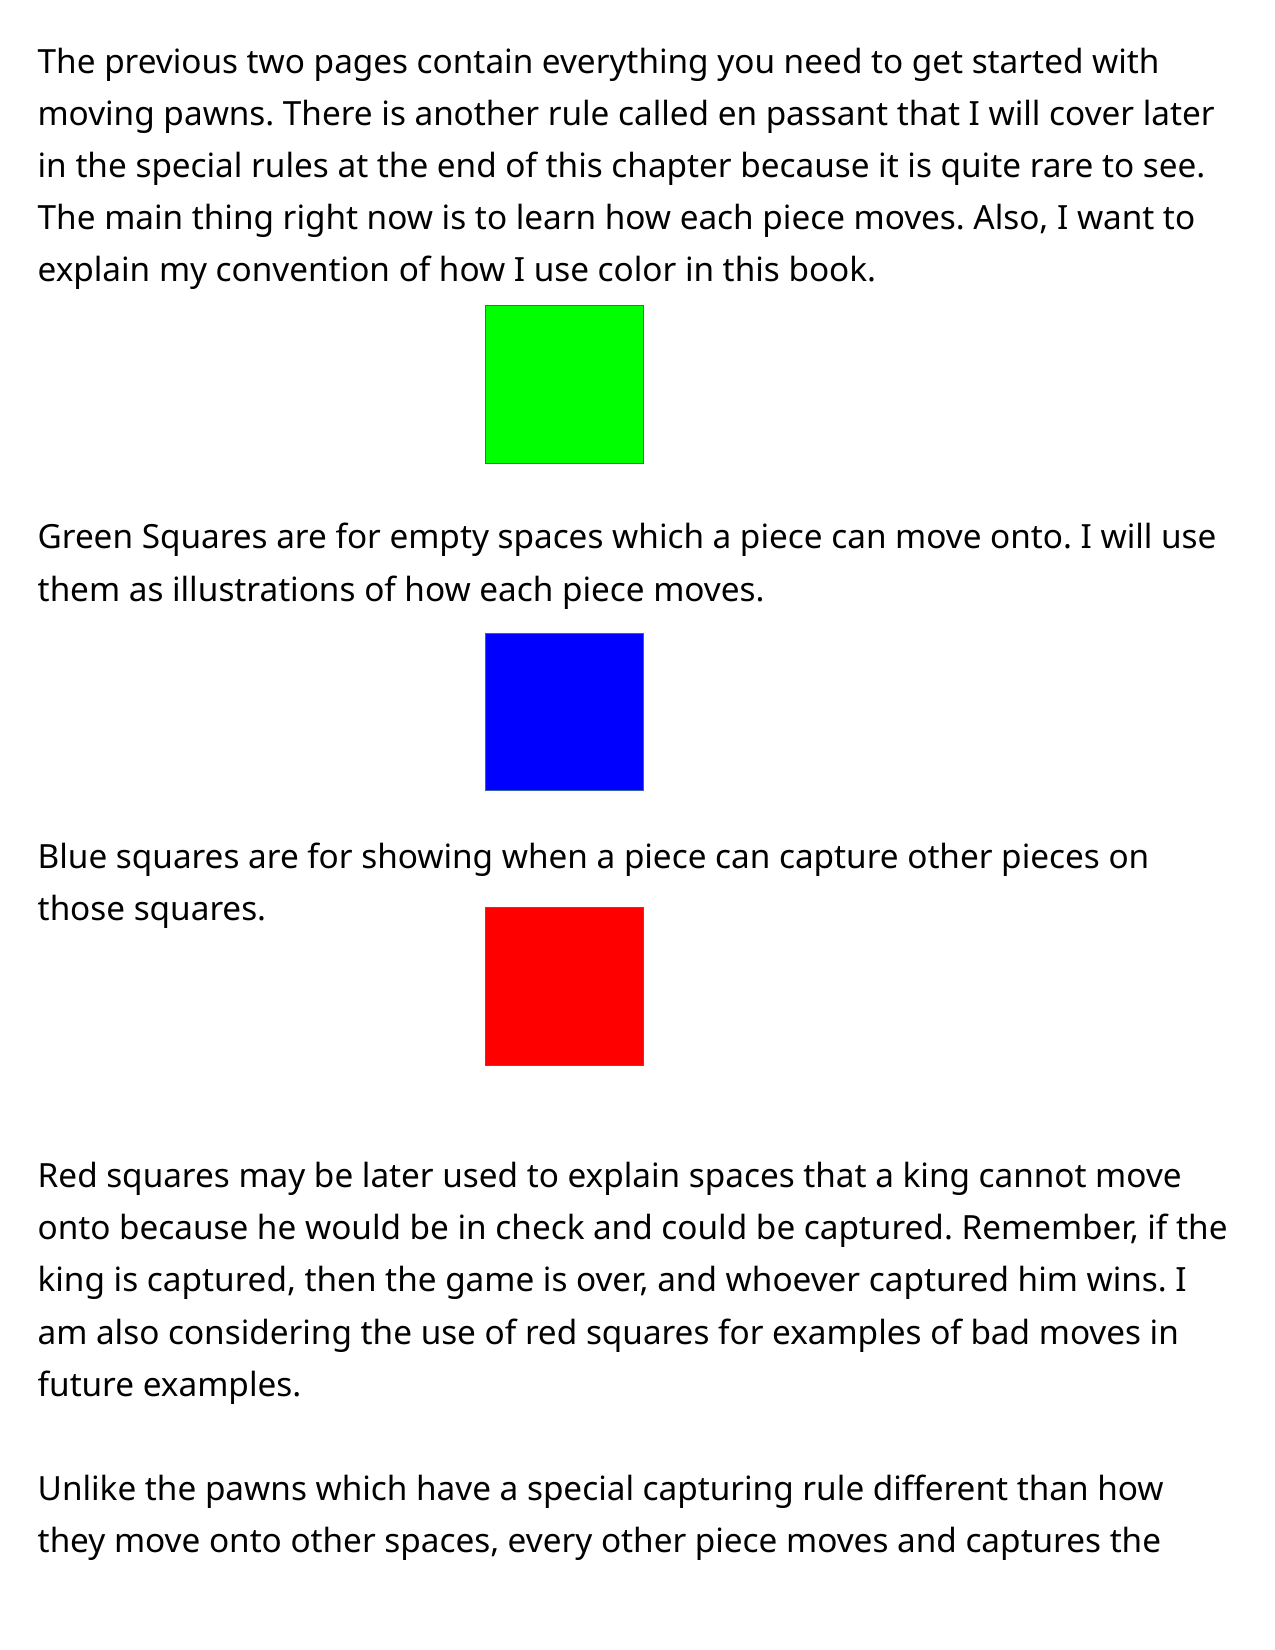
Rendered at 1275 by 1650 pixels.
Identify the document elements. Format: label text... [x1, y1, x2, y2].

text Blue squares are for showing when a piece can capture other pieces on those squares. [37, 833, 1237, 930]
text Red squares may be later used to explain spaces that a king cannot move onto because he would be in check and could be captured. Remember, if the king is captured, then the game is over, and whoever captured him wins. I am also considering the use of red squares for examples of bad moves in future examples. Unlike the pawns which have a special capturing rule different than how they move onto other spaces, every other piece moves and captures the [37, 1152, 1237, 1563]
text The previous two pages contain everything you need to get started with moving pawns. There is another rule called en passant that I will cover later in the special rules at the end of this chapter because it is quite rare to see. The main thing right now is to learn how each piece moves. Also, I want to explain my convention of how I use color in this book. [37, 37, 1237, 292]
text Green Squares are for empty spaces which a piece can move onto. I will use them as illustrations of how each piece moves. [37, 513, 1237, 611]
